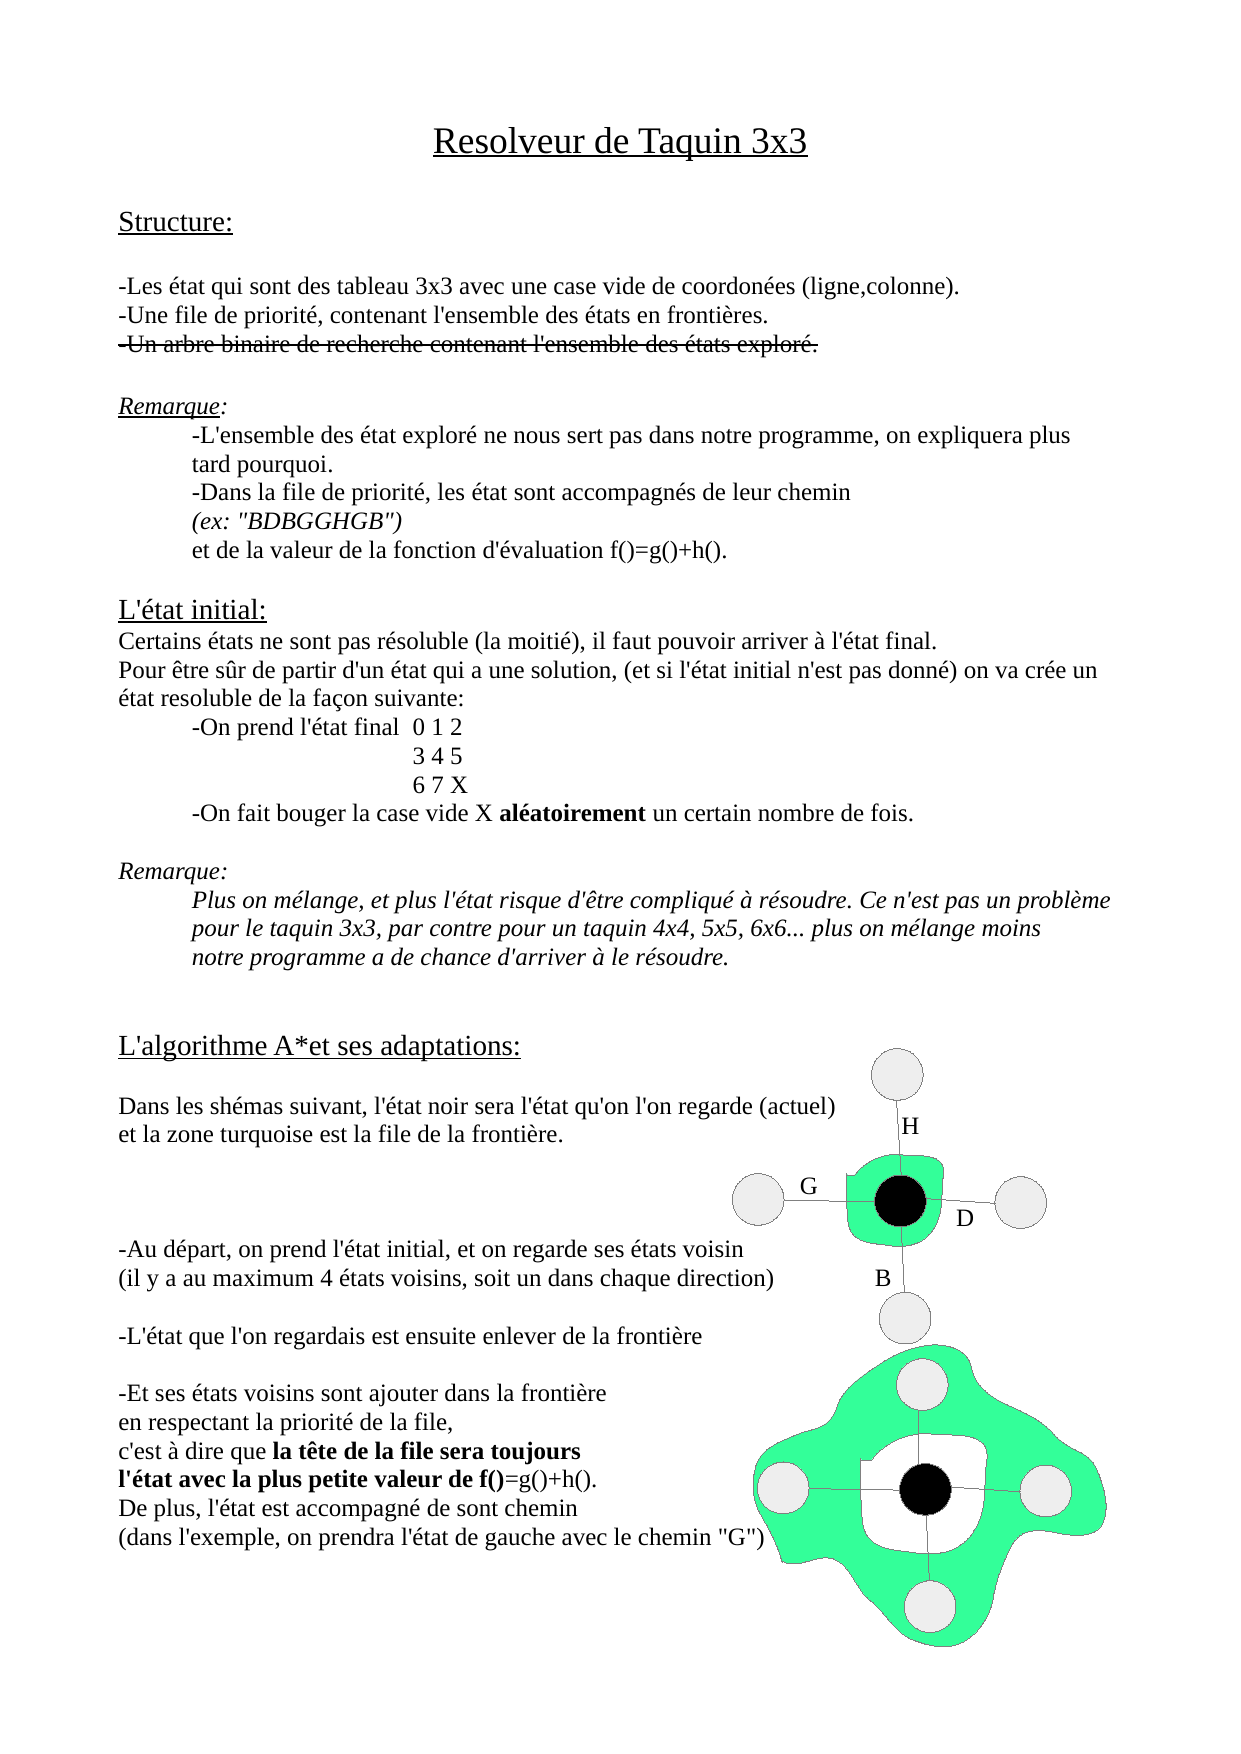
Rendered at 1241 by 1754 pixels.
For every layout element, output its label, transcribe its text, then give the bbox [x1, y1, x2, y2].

text et de la valeur de la fonction d'évaluation f()=g()+h(). [118, 535, 1122, 564]
text [903, 1234, 1122, 1263]
text 6 7 X [118, 770, 1122, 798]
text -Dans la file de priorité, les état sont accompagnés de leur chemin [118, 477, 1122, 506]
text (ex: "BDBGGHGB") [118, 506, 1122, 535]
text en respectant la priorité de la file, [118, 1407, 836, 1436]
text -Un arbre binaire de recherche contenant l'ensemble des états exploré. [118, 329, 1122, 358]
text Resolveur de Taquin 3x3 [118, 118, 1122, 161]
text -On fait bouger la case vide X aléatoirement un certain nombre de fois. [118, 798, 1122, 827]
text c'est à dire que la tête de la file sera toujours [118, 1436, 790, 1464]
text L'algorithme A*et ses adaptations: [118, 1028, 1122, 1062]
text (il y a au maximum 4 états voisins, soit un dans chaque direction) [118, 1263, 1122, 1292]
text -L'état que l'on regardais est ensuite enlever de la frontière [118, 1321, 1122, 1349]
text (dans l'exemple, on prendra l'état de gauche avec le chemin "G") [118, 1522, 778, 1551]
text [976, 1378, 1122, 1407]
text [1015, 1407, 1122, 1436]
text -Une file de priorité, contenant l'ensemble des états en frontières. [118, 300, 1122, 329]
text -On prend l'état final 0 1 2 [118, 712, 1122, 741]
text [1010, 1522, 1122, 1551]
text l'état avec la plus petite valeur de f()=g()+h(). [118, 1464, 756, 1493]
text Remarque: [118, 856, 1122, 885]
text et la zone turquoise est la file de la frontière. [118, 1119, 1122, 1148]
text De plus, l'état est accompagné de sont chemin [118, 1493, 764, 1522]
text -Les état qui sont des tableau 3x3 avec une case vide de coordonées (ligne,colonne). [118, 271, 1122, 300]
text L'état initial: [118, 592, 1122, 626]
text Dans les shémas suivant, l'état noir sera l'état qu'on l'on regarde (actuel) [118, 1091, 1122, 1119]
text -Et ses états voisins sont ajouter dans la frontière [118, 1378, 858, 1407]
text Remarque: [118, 391, 1122, 420]
text [1057, 1436, 1122, 1464]
text 3 4 5 [118, 741, 1122, 770]
text Certains états ne sont pas résoluble (la moitié), il faut pouvoir arriver à l'état final. [118, 626, 1122, 655]
text -L'ensemble des état exploré ne nous sert pas dans notre programme, on expliquera plus tard pourquoi. [118, 420, 1122, 477]
text Structure: [118, 204, 1122, 238]
text Plus on mélange, et plus l'état risque d'être compliqué à résoudre. Ce n'est pas un problème pour le taquin 3x3, par contre pour un taquin 4x4, 5x5, 6x6... plus on mélange moins notre programme a de chance d'arriver à le résoudre. [118, 885, 1122, 971]
text -Au départ, on prend l'état initial, et on regarde ses états voisin [118, 1234, 902, 1263]
text Pour être sûr de partir d'un état qui a une solution, (et si l'état initial n'est pas donné) on va crée un état resoluble de la façon suivante: [118, 655, 1122, 712]
